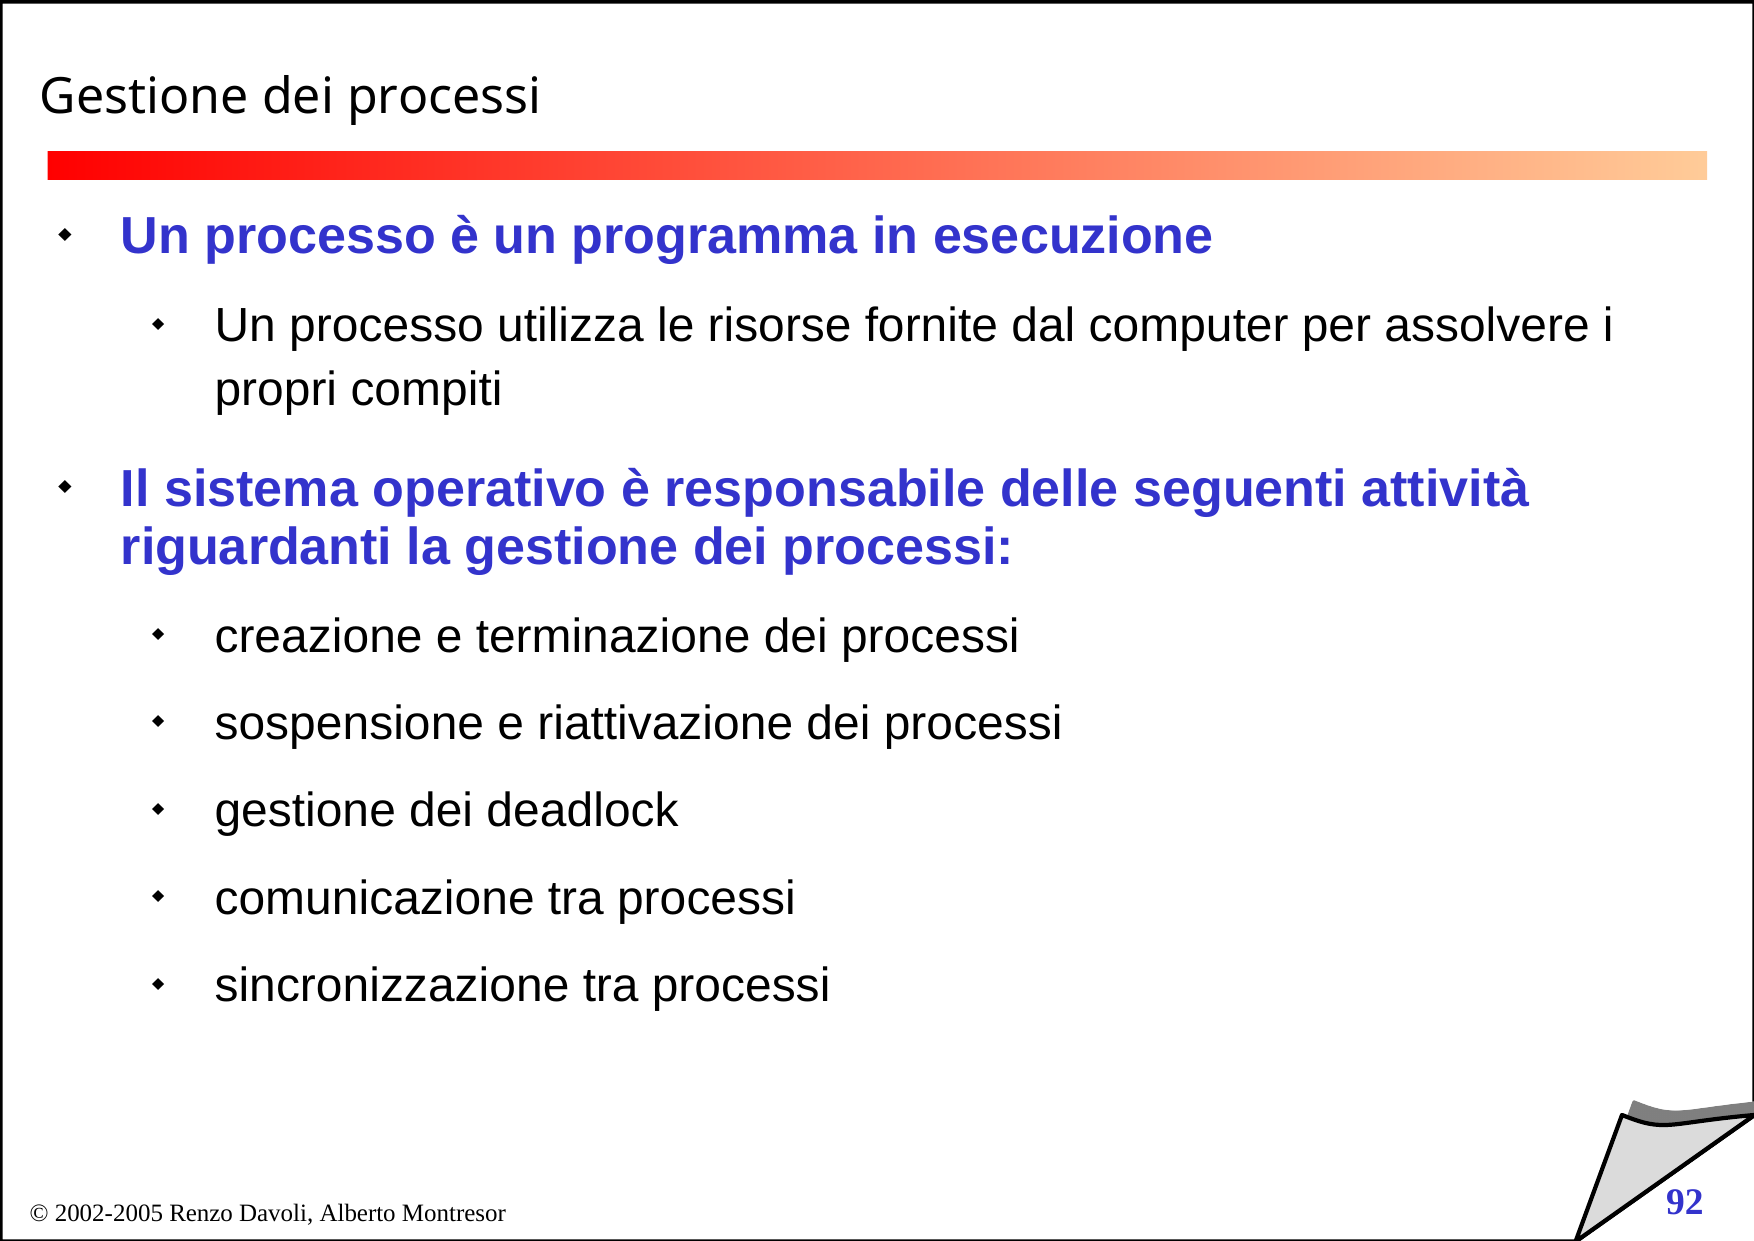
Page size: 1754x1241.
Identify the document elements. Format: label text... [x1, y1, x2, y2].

title Gestione dei processi [40, 49, 1713, 144]
list Un processo è un programma in esecuzione Un processo utilizza le risorse fornite dal computer per assolvere i propri compiti Il sistema operativo è responsabile delle seguenti attività riguardanti la gestione dei processi: creazione e terminazione dei processi sospensione e riattivazione dei processi gestione dei deadlock comunicazione tra processi sincronizzazione tra processi [58, 206, 1696, 1012]
